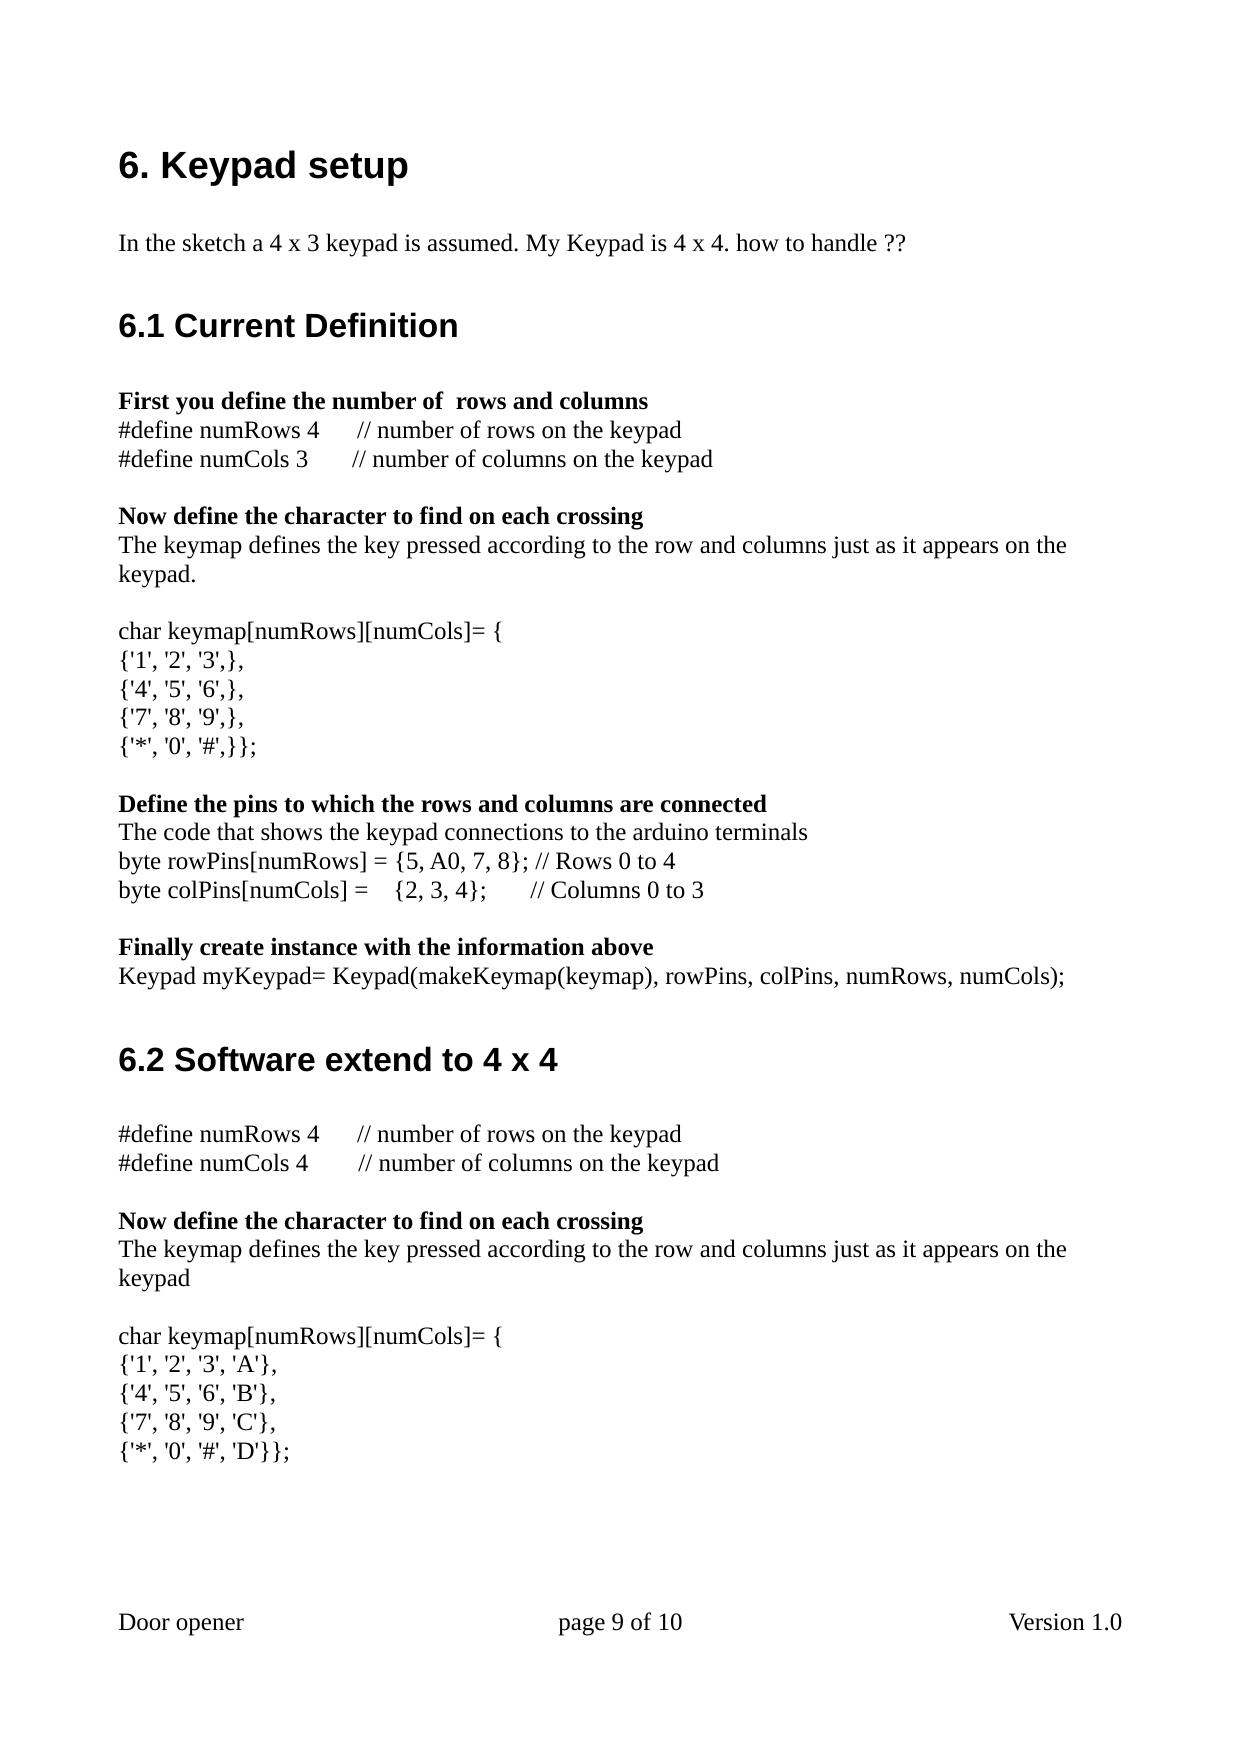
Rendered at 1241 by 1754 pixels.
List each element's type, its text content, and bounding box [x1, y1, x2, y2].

text byte rowPins[numRows] = {5, A0, 7, 8}; // Rows 0 to 4 [118, 846, 1122, 875]
text byte colPins[numCols] = {2, 3, 4}; // Columns 0 to 3 [118, 875, 1122, 904]
text char keymap[numRows][numCols]= { [118, 616, 1122, 645]
text {'7', '8', '9',}, [118, 702, 1122, 731]
text #define numRows 4 // number of rows on the keypad [118, 415, 1122, 444]
text #define numCols 3 // number of columns on the keypad [118, 444, 1122, 472]
text {'4', '5', '6', 'B'}, [118, 1378, 1122, 1407]
text {'*', '0', '#', 'D'}}; [118, 1436, 1122, 1464]
text Finally create instance with the information above [118, 932, 1122, 961]
text Define the pins to which the rows and columns are connected [118, 789, 1122, 817]
text First you define the number of rows and columns [118, 386, 1122, 415]
text #define numCols 4 // number of columns on the keypad [118, 1148, 1122, 1177]
text The keymap defines the key pressed according to the row and columns just as it appears on the keypad [118, 1234, 1122, 1292]
text {'1', '2', '3',}, [118, 645, 1122, 674]
text The code that shows the keypad connections to the arduino terminals [118, 817, 1122, 846]
text In the sketch a 4 x 3 keypad is assumed. My Keypad is 4 x 4. how to handle ?? [118, 228, 1122, 257]
text char keymap[numRows][numCols]= { [118, 1321, 1122, 1349]
subtitle 6. Keypad setup [118, 143, 1122, 187]
text The keymap defines the key pressed according to the row and columns just as it appears on the keypad. [118, 530, 1122, 587]
text {'1', '2', '3', 'A'}, [118, 1349, 1122, 1378]
text {'7', '8', '9', 'C'}, [118, 1407, 1122, 1436]
text #define numRows 4 // number of rows on the keypad [118, 1119, 1122, 1148]
text {'*', '0', '#',}}; [118, 731, 1122, 760]
text Now define the character to find on each crossing [118, 501, 1122, 530]
text Keypad myKeypad= Keypad(makeKeymap(keymap), rowPins, colPins, numRows, numCols); [118, 961, 1122, 990]
text {'4', '5', '6',}, [118, 674, 1122, 702]
subtitle 6.2 Software extend to 4 x 4 [118, 1039, 1122, 1078]
text Now define the character to find on each crossing [118, 1206, 1122, 1234]
subtitle 6.1 Current Definition [118, 306, 1122, 345]
